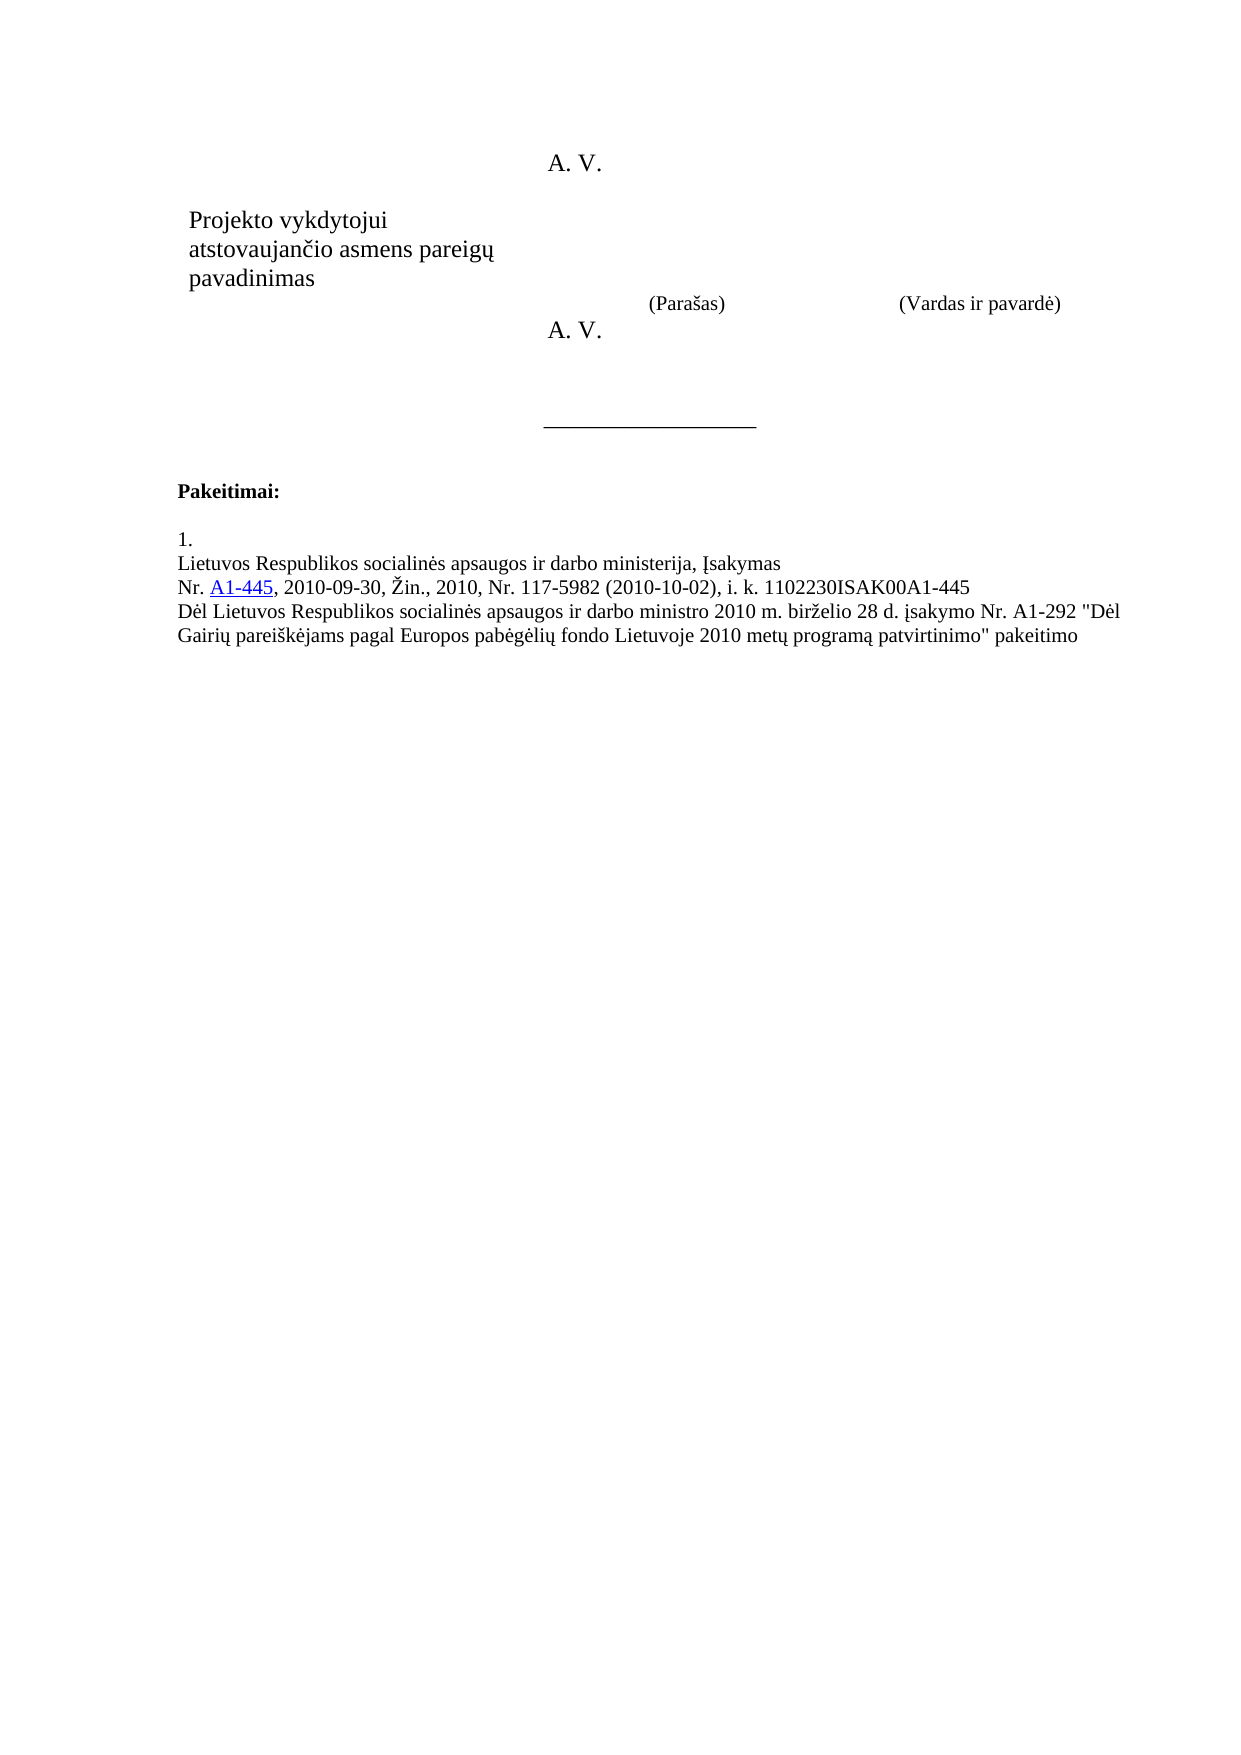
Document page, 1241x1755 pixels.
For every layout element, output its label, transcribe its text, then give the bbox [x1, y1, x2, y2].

table_cell A. V. [536, 148, 838, 176]
table_cell A. V. [536, 315, 838, 344]
table_cell [177, 176, 536, 205]
text 1. [177, 527, 1122, 551]
table_cell Projekto vykdytojui atstovaujančio asmens pareigų pavadinimas [177, 205, 536, 291]
table_cell [177, 291, 536, 315]
table_cell [838, 315, 1122, 344]
text Lietuvos Respublikos socialinės apsaugos ir darbo ministerija, Įsakymas [177, 551, 1122, 575]
table_cell (Vardas ir pavardė) [838, 291, 1122, 315]
table_cell [838, 148, 1122, 176]
text _________________ [177, 402, 1122, 430]
table_cell [838, 205, 1122, 291]
table_cell [177, 315, 536, 344]
table_cell [536, 205, 838, 291]
text Nr. A1-445, 2010-09-30, Žin., 2010, Nr. 117-5982 (2010-10-02), i. k. 1102230ISAK00A1-445 [177, 575, 1122, 599]
table_cell [838, 176, 1122, 205]
table_cell [177, 148, 536, 176]
table_cell (Parašas) [536, 291, 838, 315]
table_cell [536, 176, 838, 205]
text Dėl Lietuvos Respublikos socialinės apsaugos ir darbo ministro 2010 m. birželio 28 d. įsakymo Nr. A1-292 "Dėl Gairių pareiškėjams pagal Europos pabėgėlių fondo Lietuvoje 2010 metų programą patvirtinimo" pakeitimo [177, 599, 1122, 647]
text Pakeitimai: [177, 478, 1122, 503]
